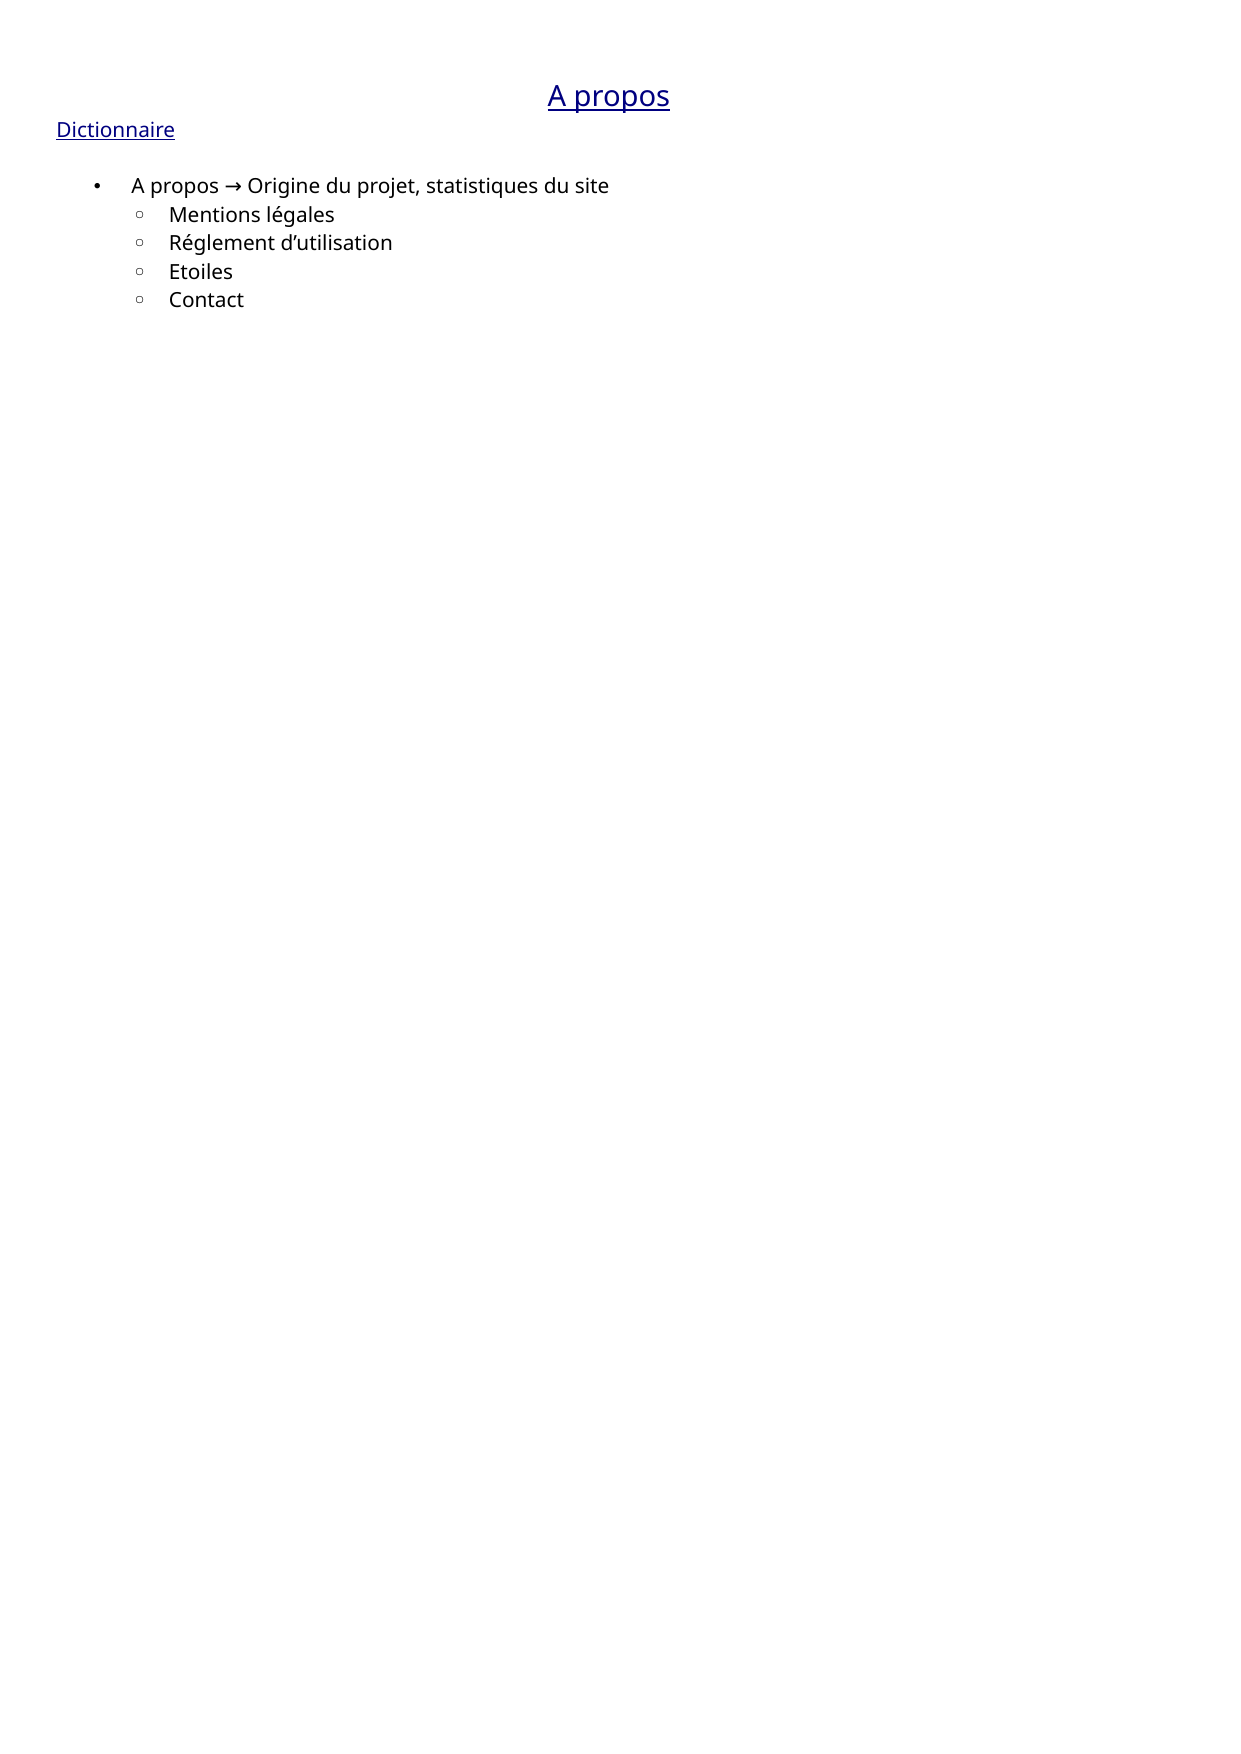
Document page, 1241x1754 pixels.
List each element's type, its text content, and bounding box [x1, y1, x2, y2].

list Réglement d’utilisation [131, 228, 1161, 257]
text Dictionnaire [56, 115, 1161, 143]
list A propos → Origine du projet, statistiques du site [94, 172, 1161, 200]
list Etoiles [131, 257, 1161, 285]
text A propos [56, 75, 1161, 115]
list Mentions légales [131, 200, 1161, 228]
list Contact [131, 285, 1161, 314]
